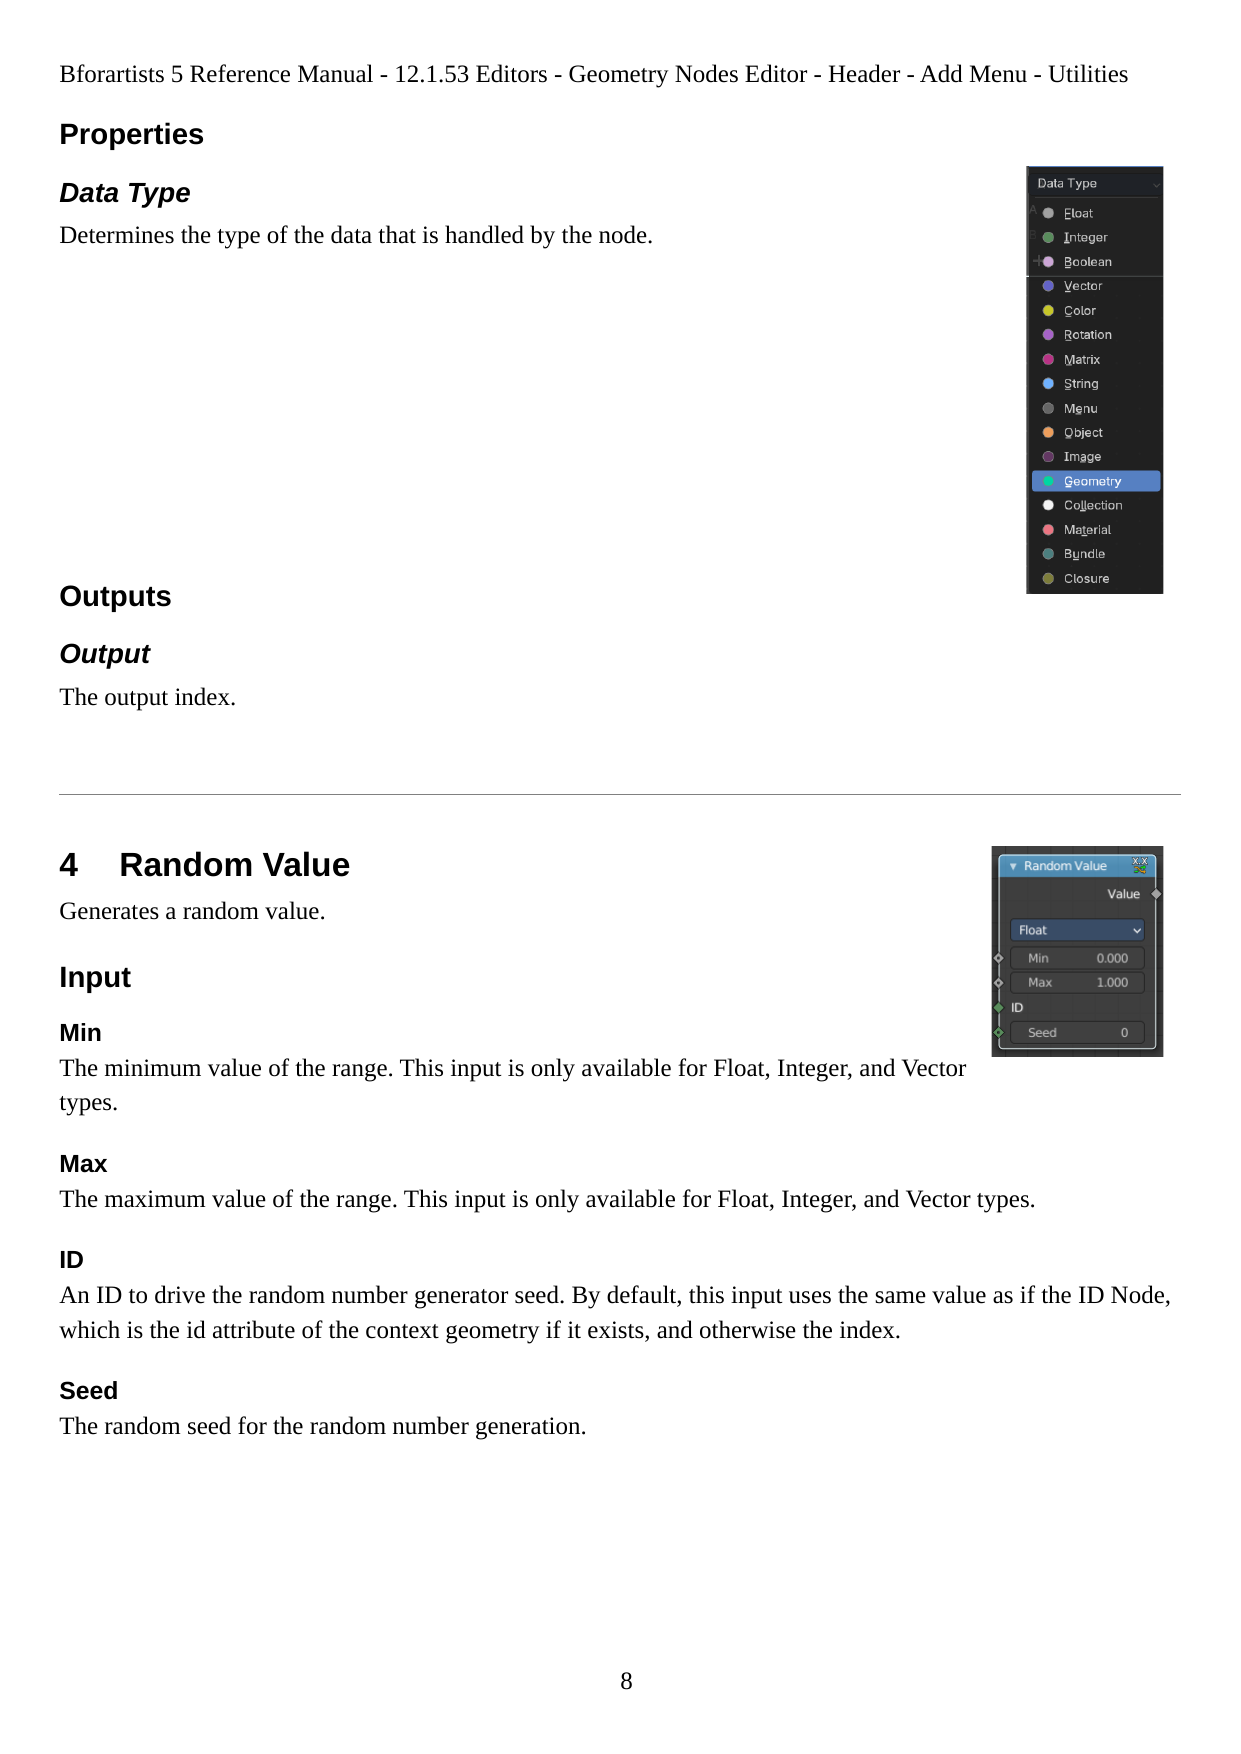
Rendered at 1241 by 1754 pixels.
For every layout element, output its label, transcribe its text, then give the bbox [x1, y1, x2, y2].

subtitle Properties [59, 117, 1181, 151]
subtitle Output [59, 637, 1181, 669]
picture [1026, 166, 1164, 594]
subtitle Max [59, 1149, 1181, 1178]
text Generates a random value. [59, 896, 991, 924]
subtitle [1164, 1018, 1181, 1047]
subtitle [1164, 959, 1181, 993]
subtitle [1164, 176, 1181, 208]
text An ID to drive the random number generator seed. By default, this input uses the same value as if the ID Node, which is the id attribute of the context geometry if it exists, and otherwise the index. [59, 1280, 1181, 1343]
subtitle Seed [59, 1376, 1181, 1405]
text The maximum value of the range. This input is only available for Float, Integer, and Vector types. [59, 1184, 1181, 1213]
picture [991, 846, 1164, 1057]
subtitle Min [59, 1018, 991, 1047]
subtitle Random Value [59, 845, 1181, 883]
subtitle Outputs [59, 578, 1181, 612]
text The random seed for the random number generation. [59, 1411, 1181, 1440]
text The minimum value of the range. This input is only available for Float, Integer, and Vector types. [59, 1053, 1181, 1116]
subtitle Input [59, 959, 991, 993]
text Determines the type of the data that is handled by the node. [59, 220, 1026, 249]
subtitle Data Type [59, 176, 1026, 208]
text The output index. [59, 682, 1181, 710]
subtitle ID [59, 1245, 1181, 1274]
